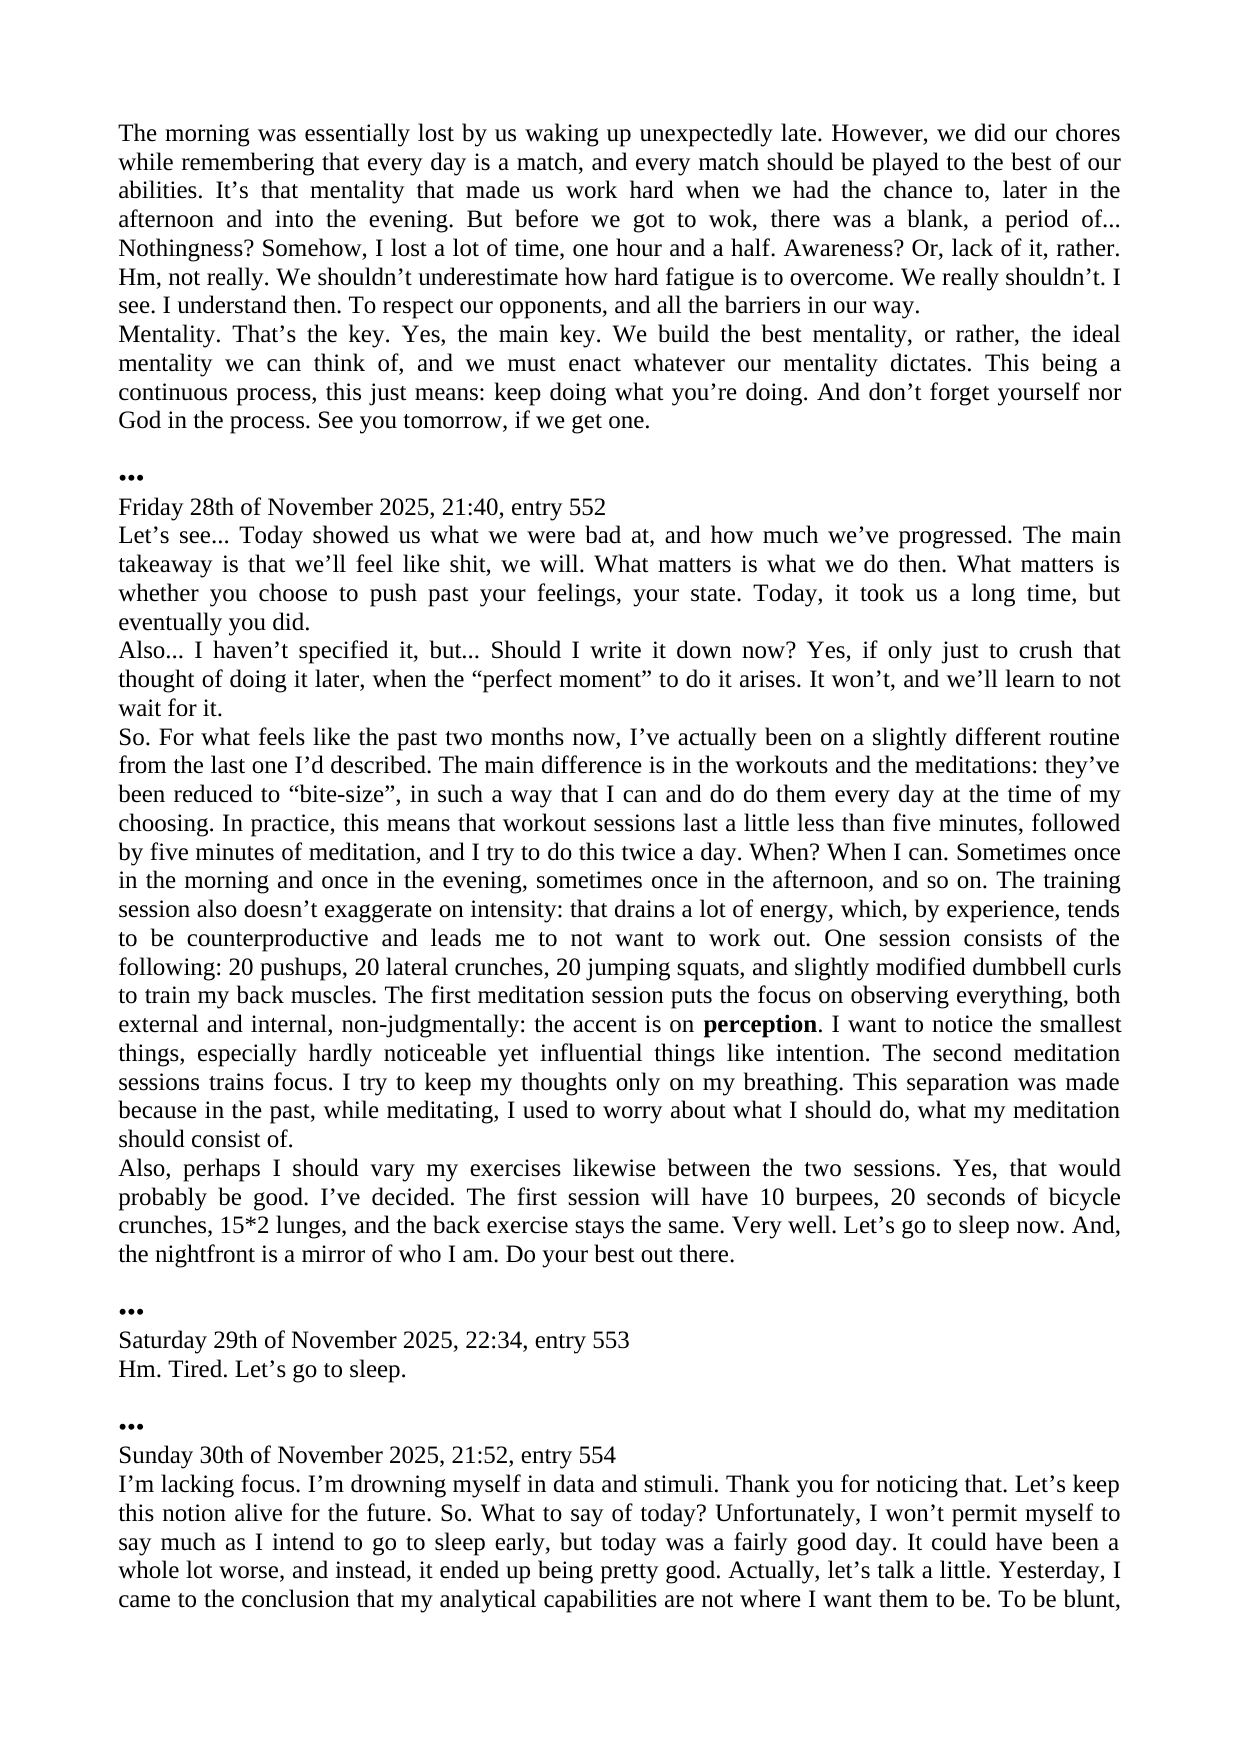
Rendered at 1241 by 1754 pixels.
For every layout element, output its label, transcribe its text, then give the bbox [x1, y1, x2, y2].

text Hm. Tired. Let’s go to sleep. [118, 1354, 1122, 1383]
text The morning was essentially lost by us waking up unexpectedly late. However, we did our chores while remembering that every day is a match, and every match should be played to the best of our abilities. It’s that mentality that made us work hard when we had the chance to, later in the afternoon and into the evening. But before we got to wok, there was a blank, a period of... Nothingness? Somehow, I lost a lot of time, one hour and a half. Awareness? Or, lack of it, rather. Hm, not really. We shouldn’t underestimate how hard fatigue is to overcome. We really shouldn’t. I see. I understand then. To respect our opponents, and all the barriers in our way. [118, 118, 1122, 319]
text Saturday 29th of November 2025, 22:34, entry 553 [118, 1326, 1122, 1354]
text So. For what feels like the past two months now, I’ve actually been on a slightly different routine from the last one I’d described. The main difference is in the workouts and the meditations: they’ve been reduced to “bite-size”, in such a way that I can and do do them every day at the time of my choosing. In practice, this means that workout sessions last a little less than five minutes, followed by five minutes of meditation, and I try to do this twice a day. When? When I can. Sometimes once in the morning and once in the evening, sometimes once in the afternoon, and so on. The training session also doesn’t exaggerate on intensity: that drains a lot of energy, which, by experience, tends to be counterproductive and leads me to not want to work out. One session consists of the following: 20 pushups, 20 lateral crunches, 20 jumping squats, and slightly modified dumbbell curls to train my back muscles. The first meditation session puts the focus on observing everything, both external and internal, non-judgmentally: the accent is on perception. I want to notice the smallest things, especially hardly noticeable yet influential things like intention. The second meditation sessions trains focus. I try to keep my thoughts only on my breathing. This separation was made because in the past, while meditating, I used to worry about what I should do, what my meditation should consist of. [118, 722, 1122, 1153]
text Friday 28th of November 2025, 21:40, entry 552 [118, 492, 1122, 521]
text I’m lacking focus. I’m drowning myself in data and stimuli. Thank you for noticing that. Let’s keep this notion alive for the future. So. What to say of today? Unfortunately, I won’t permit myself to say much as I intend to go to sleep early, but today was a fairly good day. It could have been a whole lot worse, and instead, it ended up being pretty good. Actually, let’s talk a little. Yesterday, I came to the conclusion that my analytical capabilities are not where I want them to be. To be blunt, [118, 1469, 1122, 1613]
text Also, perhaps I should vary my exercises likewise between the two sessions. Yes, that would probably be good. I’ve decided. The first session will have 10 burpees, 20 seconds of bicycle crunches, 15*2 lunges, and the back exercise stays the same. Very well. Let’s go to sleep now. And, the nightfront is a mirror of who I am. Do your best out there. [118, 1153, 1122, 1268]
text ••• [118, 1412, 1122, 1441]
text ••• [118, 1297, 1122, 1326]
text Mentality. That’s the key. Yes, the main key. We build the best mentality, or rather, the ideal mentality we can think of, and we must enact whatever our mentality dictates. This being a continuous process, this just means: keep doing what you’re doing. And don’t forget yourself nor God in the process. See you tomorrow, if we get one. [118, 319, 1122, 434]
text ••• [118, 463, 1122, 492]
text Also... I haven’t specified it, but... Should I write it down now? Yes, if only just to crush that thought of doing it later, when the “perfect moment” to do it arises. It won’t, and we’ll learn to not wait for it. [118, 636, 1122, 722]
text Let’s see... Today showed us what we were bad at, and how much we’ve progressed. The main takeaway is that we’ll feel like shit, we will. What matters is what we do then. What matters is whether you choose to push past your feelings, your state. Today, it took us a long time, but eventually you did. [118, 521, 1122, 636]
text Sunday 30th of November 2025, 21:52, entry 554 [118, 1441, 1122, 1469]
